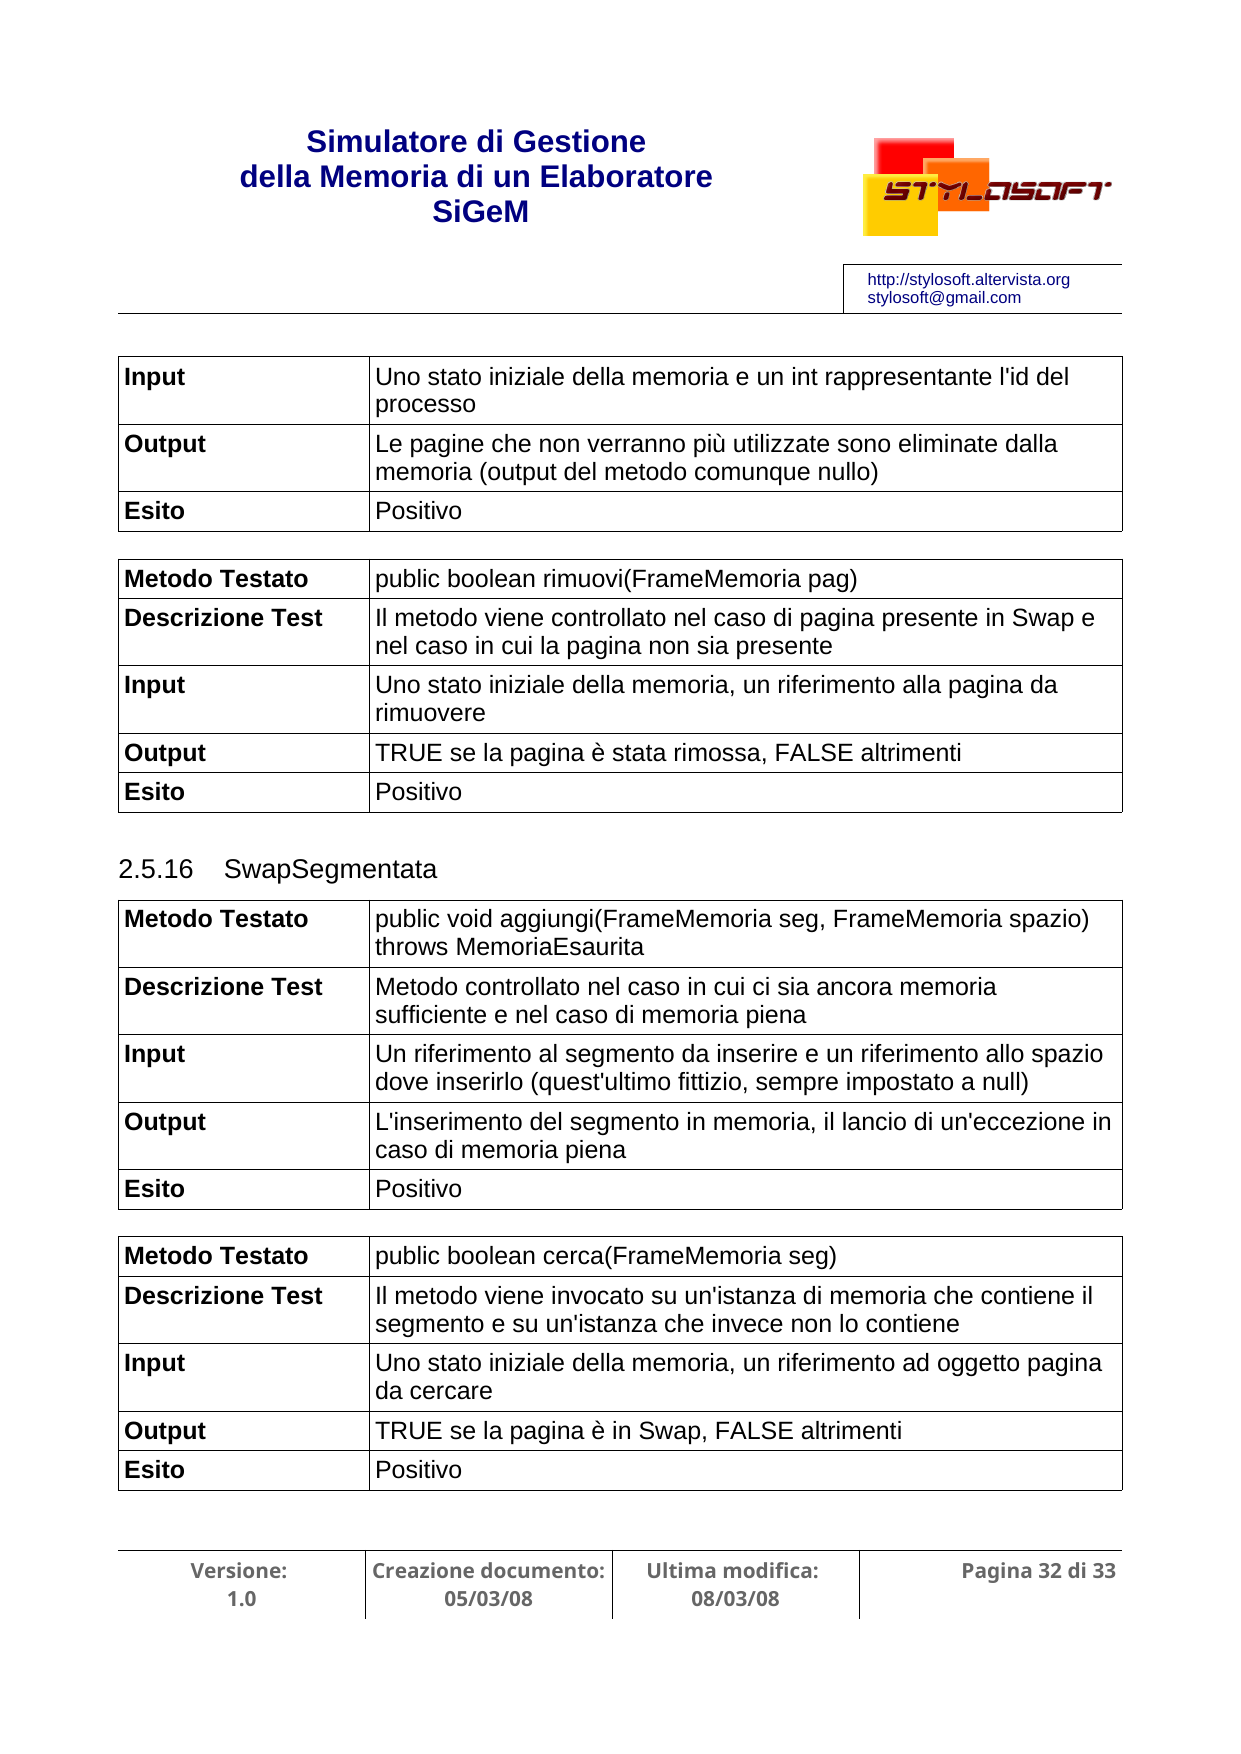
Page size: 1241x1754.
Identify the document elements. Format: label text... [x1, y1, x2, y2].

table_cell Output [119, 1412, 369, 1450]
table_cell Il metodo viene controllato nel caso di pagina presente in Swap e nel caso in cui la pagina non sia presente [370, 599, 1122, 665]
table_cell TRUE se la pagina è stata rimossa, FALSE altrimenti [370, 734, 1122, 772]
table_cell Input [119, 1344, 369, 1411]
table_cell Uno stato iniziale della memoria e un int rappresentante l'id del processo [370, 357, 1122, 424]
table_header Metodo Testato [119, 560, 369, 598]
table_cell Input [119, 1035, 369, 1102]
table_cell Esito [119, 773, 369, 812]
table_cell Descrizione Test [119, 1277, 369, 1343]
table_header public void aggiungi(FrameMemoria seg, FrameMemoria spazio) throws MemoriaEsaurita [370, 901, 1122, 967]
table_header Metodo Testato [119, 1237, 369, 1276]
table_cell Esito [119, 1451, 369, 1489]
table_cell Output [119, 1103, 369, 1169]
table_cell Positivo [370, 1170, 1122, 1208]
table_cell Esito [119, 1170, 369, 1208]
picture [848, 123, 1117, 247]
table_cell Le pagine che non verranno più utilizzate sono eliminate dalla memoria (output del metodo comunque nullo) [370, 425, 1122, 491]
table_cell Il metodo viene invocato su un'istanza di memoria che contiene il segmento e su un'istanza che invece non lo contiene [370, 1277, 1122, 1343]
table_header public boolean rimuovi(FrameMemoria pag) [370, 560, 1122, 598]
table_cell Positivo [370, 1451, 1122, 1489]
table_cell Uno stato iniziale della memoria, un riferimento ad oggetto pagina da cercare [370, 1344, 1122, 1411]
table_cell Output [119, 734, 369, 772]
table_cell Positivo [370, 492, 1122, 531]
subtitle SwapSegmentata [118, 854, 1122, 885]
table_cell Esito [119, 492, 369, 531]
table_cell Input [119, 357, 369, 424]
table_cell Input [119, 666, 369, 733]
table_header public boolean cerca(FrameMemoria seg) [370, 1237, 1122, 1276]
table_cell Un riferimento al segmento da inserire e un riferimento allo spazio dove inserirlo (quest'ultimo fittizio, sempre impostato a null) [370, 1035, 1122, 1102]
table_cell Positivo [370, 773, 1122, 812]
table_cell Output [119, 425, 369, 491]
table_cell TRUE se la pagina è in Swap, FALSE altrimenti [370, 1412, 1122, 1450]
table_cell Descrizione Test [119, 599, 369, 665]
table_header Metodo Testato [119, 901, 369, 967]
table_cell L'inserimento del segmento in memoria, il lancio di un'eccezione in caso di memoria piena [370, 1103, 1122, 1169]
table_cell Metodo controllato nel caso in cui ci sia ancora memoria sufficiente e nel caso di memoria piena [370, 968, 1122, 1034]
table_cell Descrizione Test [119, 968, 369, 1034]
table_cell Uno stato iniziale della memoria, un riferimento alla pagina da rimuovere [370, 666, 1122, 733]
